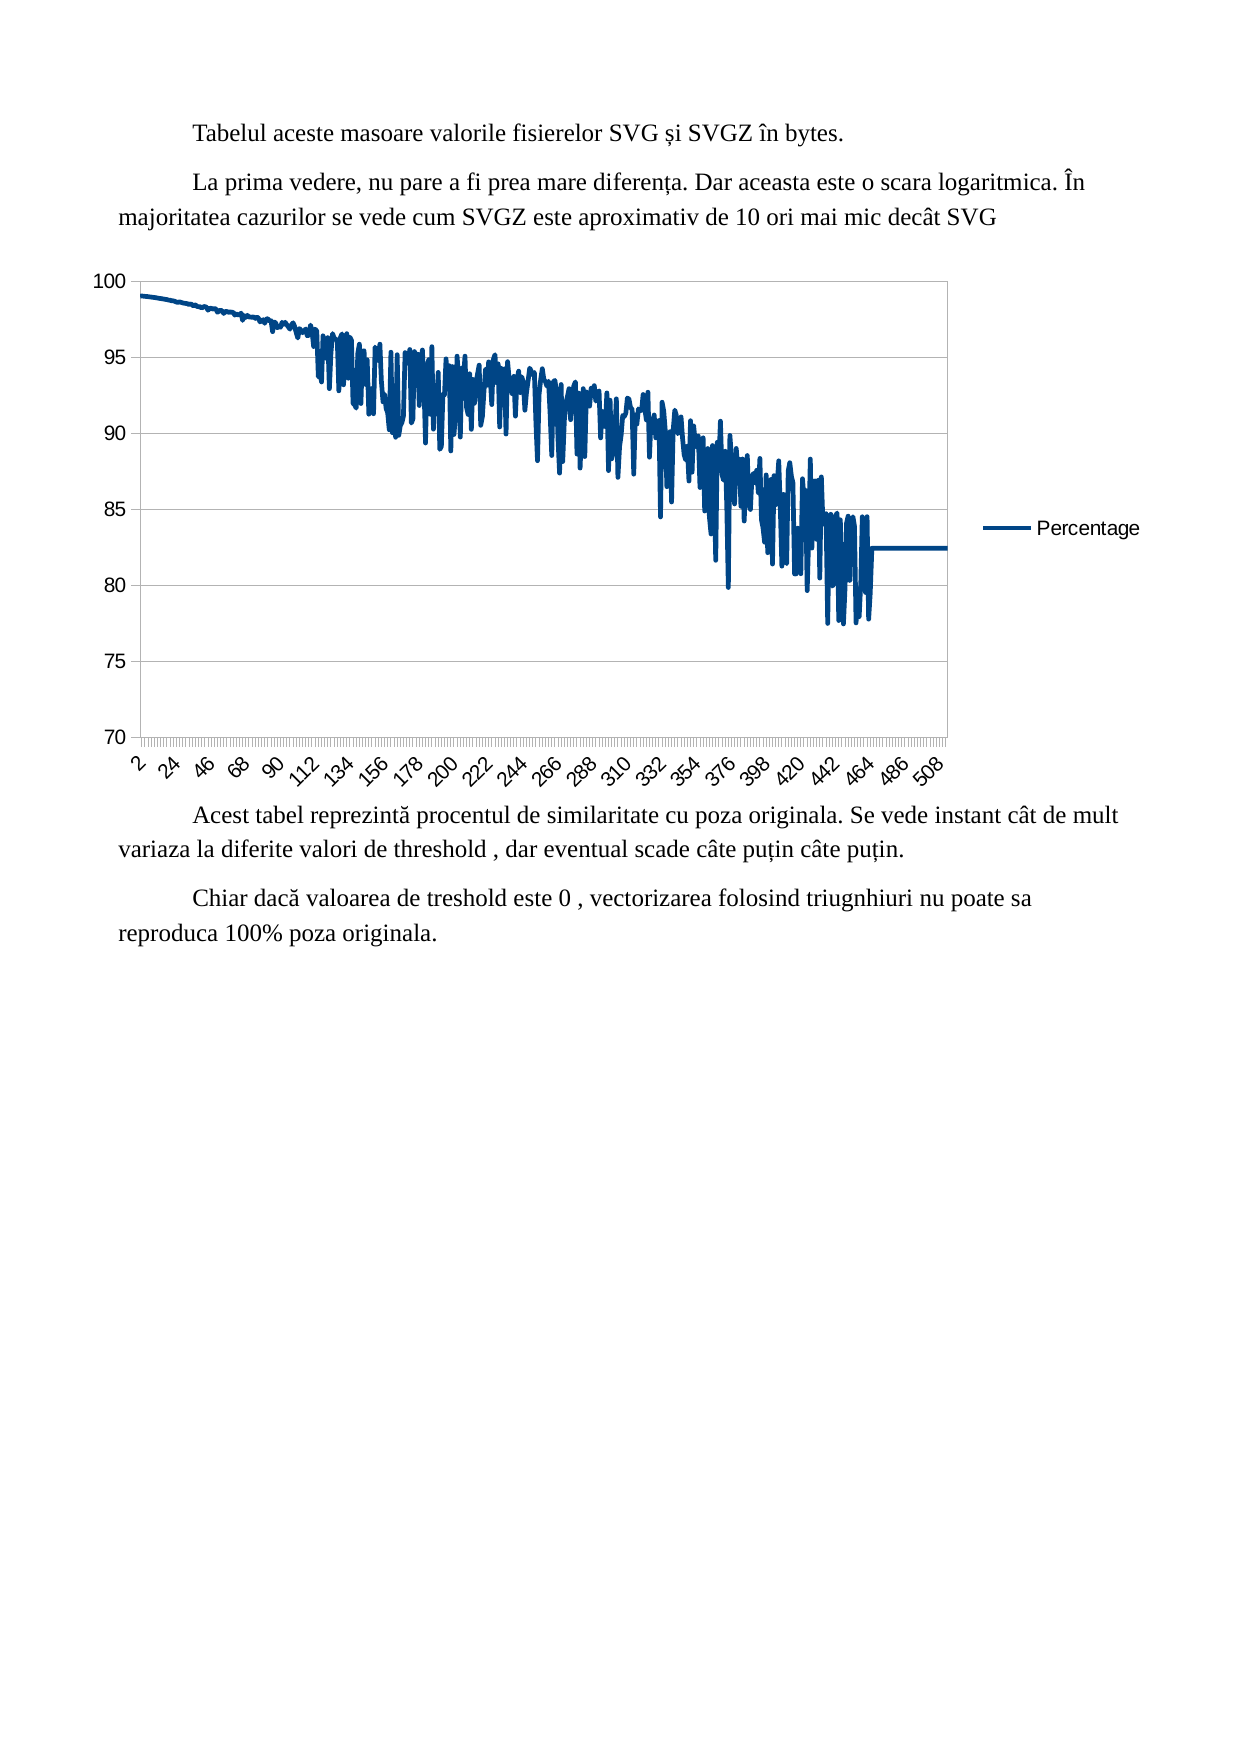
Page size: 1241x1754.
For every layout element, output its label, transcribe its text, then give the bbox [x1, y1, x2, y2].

text Tabelul aceste masoare valorile fisierelor SVG și SVGZ în bytes. [118, 118, 1122, 147]
text Acest tabel reprezintă procentul de similaritate cu poza originala. Se vede instant cât de mult variaza la diferite valori de threshold , dar eventual scade câte puțin câte puțin. [118, 794, 1122, 863]
text [118, 251, 1122, 262]
text La prima vedere, nu pare a fi prea mare diferența. Dar aceasta este o scara logaritmica. În majoritatea cazurilor se vede cum SVGZ este aproximativ de 10 ori mai mic decât SVG [118, 167, 1122, 230]
text Chiar dacă valoarea de treshold este 0 , vectorizarea folosind triugnhiuri nu poate sa reproduca 100% poza originala. [118, 883, 1122, 946]
